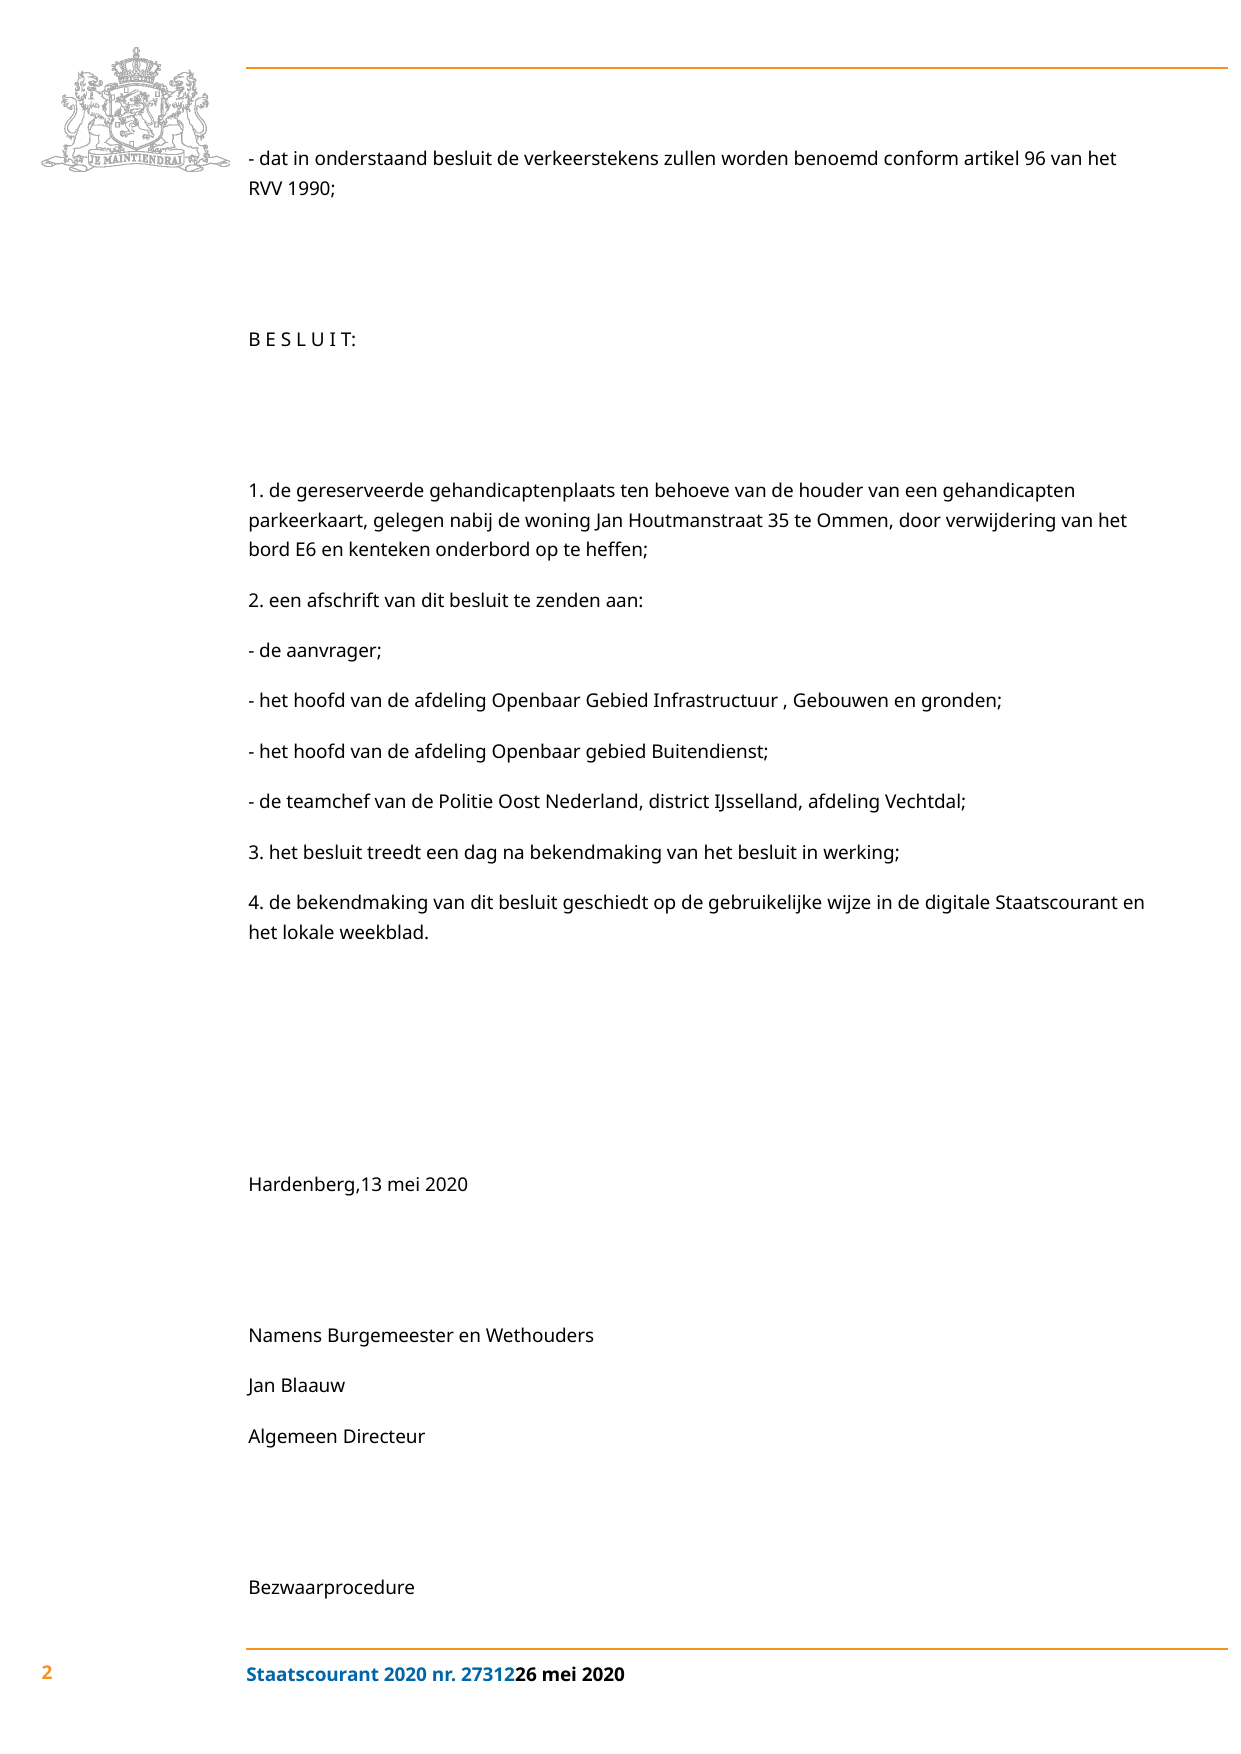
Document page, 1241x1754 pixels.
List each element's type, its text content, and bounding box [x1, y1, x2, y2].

text - dat in onderstaand besluit de verkeerstekens zullen worden benoemd conform artikel 96 van het RVV 1990; [248, 145, 1152, 201]
text - het hoofd van de afdeling Openbaar Gebied Infrastructuur , Gebouwen en gronden; [248, 688, 1152, 713]
text - het hoofd van de afdeling Openbaar gebied Buitendienst; [248, 738, 1152, 764]
text Bezwaarprocedure [248, 1574, 1152, 1600]
text Jan Blaauw [248, 1373, 1152, 1398]
picture [41, 47, 231, 172]
text Algemeen Directeur [248, 1423, 1152, 1449]
text 3. het besluit treedt een dag na bekendmaking van het besluit in werking; [248, 839, 1152, 865]
text B E S L U I T: [248, 326, 1152, 352]
text 2. een afschrift van dit besluit te zenden aan: [248, 587, 1152, 613]
text Hardenberg,13 mei 2020 [248, 1171, 1152, 1197]
text Namens Burgemeester en Wethouders [248, 1322, 1152, 1348]
text - de aanvrager; [248, 637, 1152, 663]
text 4. de bekendmaking van dit besluit geschiedt op de gebruikelijke wijze in de digitale Staatscourant en het lokale weekblad. [248, 889, 1152, 945]
text - de teamchef van de Politie Oost Nederland, district IJsselland, afdeling Vechtdal; [248, 788, 1152, 814]
text 1. de gereserveerde gehandicaptenplaats ten behoeve van de houder van een gehandicapten parkeerkaart, gelegen nabij de woning Jan Houtmanstraat 35 te Ommen, door verwijdering van het bord E6 en kenteken onderbord op te heffen; [248, 477, 1152, 562]
